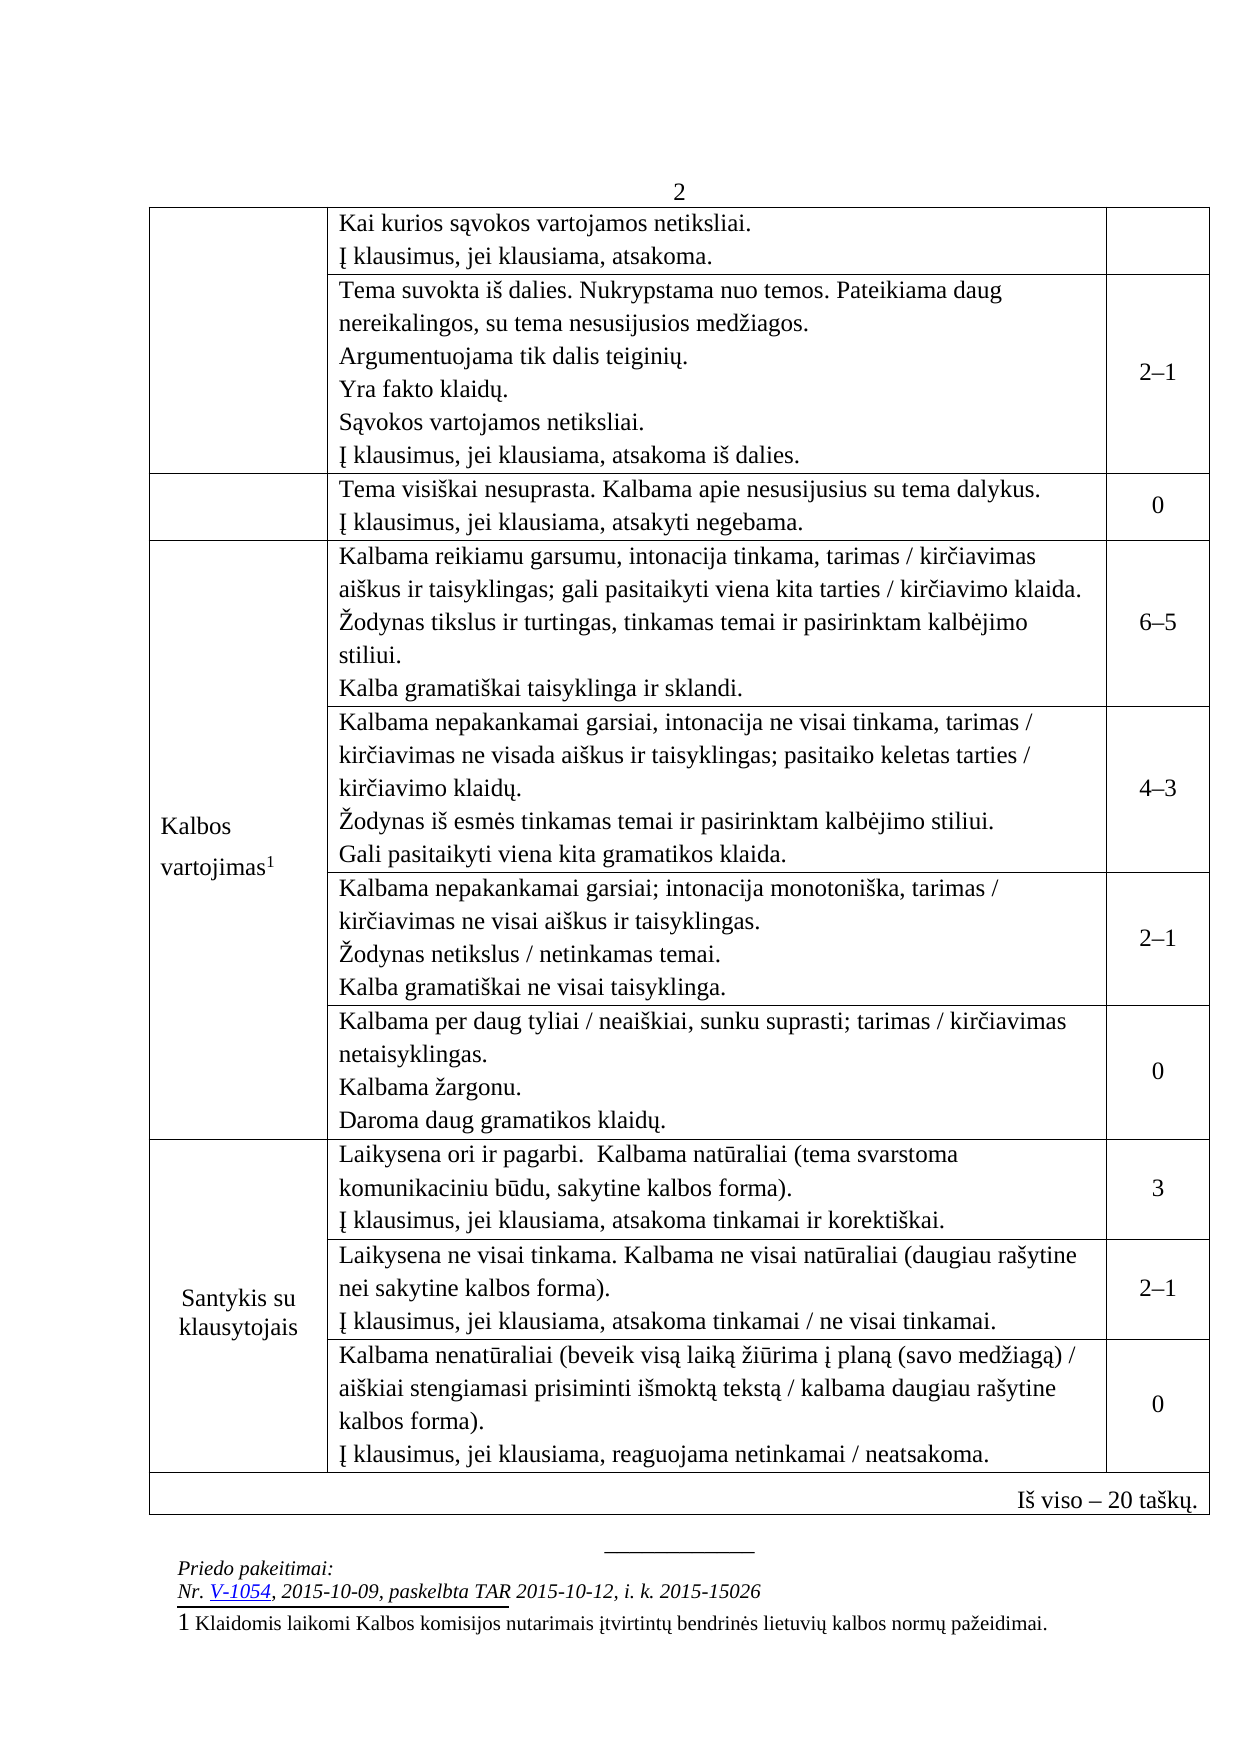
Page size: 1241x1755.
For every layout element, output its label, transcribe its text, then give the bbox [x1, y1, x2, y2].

table_cell Iš viso – 20 taškų. [150, 1473, 1209, 1514]
table_cell 0 [1107, 1340, 1209, 1472]
table_cell Santykis su klausytojais [150, 1140, 327, 1472]
table_cell 4–3 [1107, 707, 1209, 872]
table_cell [150, 474, 327, 540]
table_cell Kalbama nepakankamai garsiai, intonacija ne visai tinkama, tarimas / kirčiavimas ne visada aiškus ir taisyklingas; pasitaiko keletas tarties / kirčiavimo klaidų. Žodynas iš esmės tinkamas temai ir pasirinktam kalbėjimo stiliui. Gali pasitaikyti viena kita gramatikos klaida. [328, 707, 1106, 872]
table_cell 2–1 [1107, 1240, 1209, 1339]
table_cell 0 [1107, 1006, 1209, 1138]
table_cell Kalbama nepakankamai garsiai; intonacija monotoniška, tarimas / kirčiavimas ne visai aiškus ir taisyklingas. Žodynas netikslus / netinkamas temai. Kalba gramatiškai ne visai taisyklinga. [328, 873, 1106, 1005]
table_cell [150, 208, 327, 473]
table_cell 3 [1107, 1140, 1209, 1239]
table_cell Kai kurios sąvokos vartojamos netiksliai. Į klausimus, jei klausiama, atsakoma. [328, 208, 1106, 274]
text Priedo pakeitimai: [177, 1555, 1181, 1579]
table_cell 2–1 [1107, 275, 1209, 473]
table_cell Laikysena ori ir pagarbi. Kalbama natūraliai (tema svarstoma komunikaciniu būdu, sakytine kalbos forma). Į klausimus, jei klausiama, atsakoma tinkamai ir korektiškai. [328, 1140, 1106, 1239]
text Nr. V-1054, 2015-10-09, paskelbta TAR 2015-10-12, i. k. 2015-15026 [177, 1579, 1181, 1603]
table_cell Kalbama reikiamu garsumu, intonacija tinkama, tarimas / kirčiavimas aiškus ir taisyklingas; gali pasitaikyti viena kita tarties / kirčiavimo klaida. Žodynas tikslus ir turtingas, tinkamas temai ir pasirinktam kalbėjimo stiliui. Kalba gramatiškai taisyklinga ir sklandi. [328, 541, 1106, 706]
table_cell 0 [1107, 474, 1209, 540]
table_cell Laikysena ne visai tinkama. Kalbama ne visai natūraliai (daugiau rašytine nei sakytine kalbos forma). Į klausimus, jei klausiama, atsakoma tinkamai / ne visai tinkamai. [328, 1240, 1106, 1339]
table_cell [1107, 208, 1209, 274]
table_cell 2–1 [1107, 873, 1209, 1005]
table_cell Kalbama nenatūraliai (beveik visą laiką žiūrima į planą (savo medžiagą) / aiškiai stengiamasi prisiminti išmoktą tekstą / kalbama daugiau rašytine kalbos forma). Į klausimus, jei klausiama, reaguojama netinkamai / neatsakoma. [328, 1340, 1106, 1472]
table_cell Kalbama per daug tyliai / neaiškiai, sunku suprasti; tarimas / kirčiavimas netaisyklingas. Kalbama žargonu. Daroma daug gramatikos klaidų. [328, 1006, 1106, 1138]
table_cell Tema visiškai nesuprasta. Kalbama apie nesusijusius su tema dalykus. Į klausimus, jei klausiama, atsakyti negebama. [328, 474, 1106, 540]
table_cell 6–5 [1107, 541, 1209, 706]
text ____________ [177, 1527, 1181, 1555]
table_cell Tema suvokta iš dalies. Nukrypstama nuo temos. Pateikiama daug nereikalingos, su tema nesusijusios medžiagos. Argumentuojama tik dalis teiginių. Yra fakto klaidų. Sąvokos vartojamos netiksliai. Į klausimus, jei klausiama, atsakoma iš dalies. [328, 275, 1106, 473]
table_cell Kalbos vartojimas [150, 541, 327, 1138]
